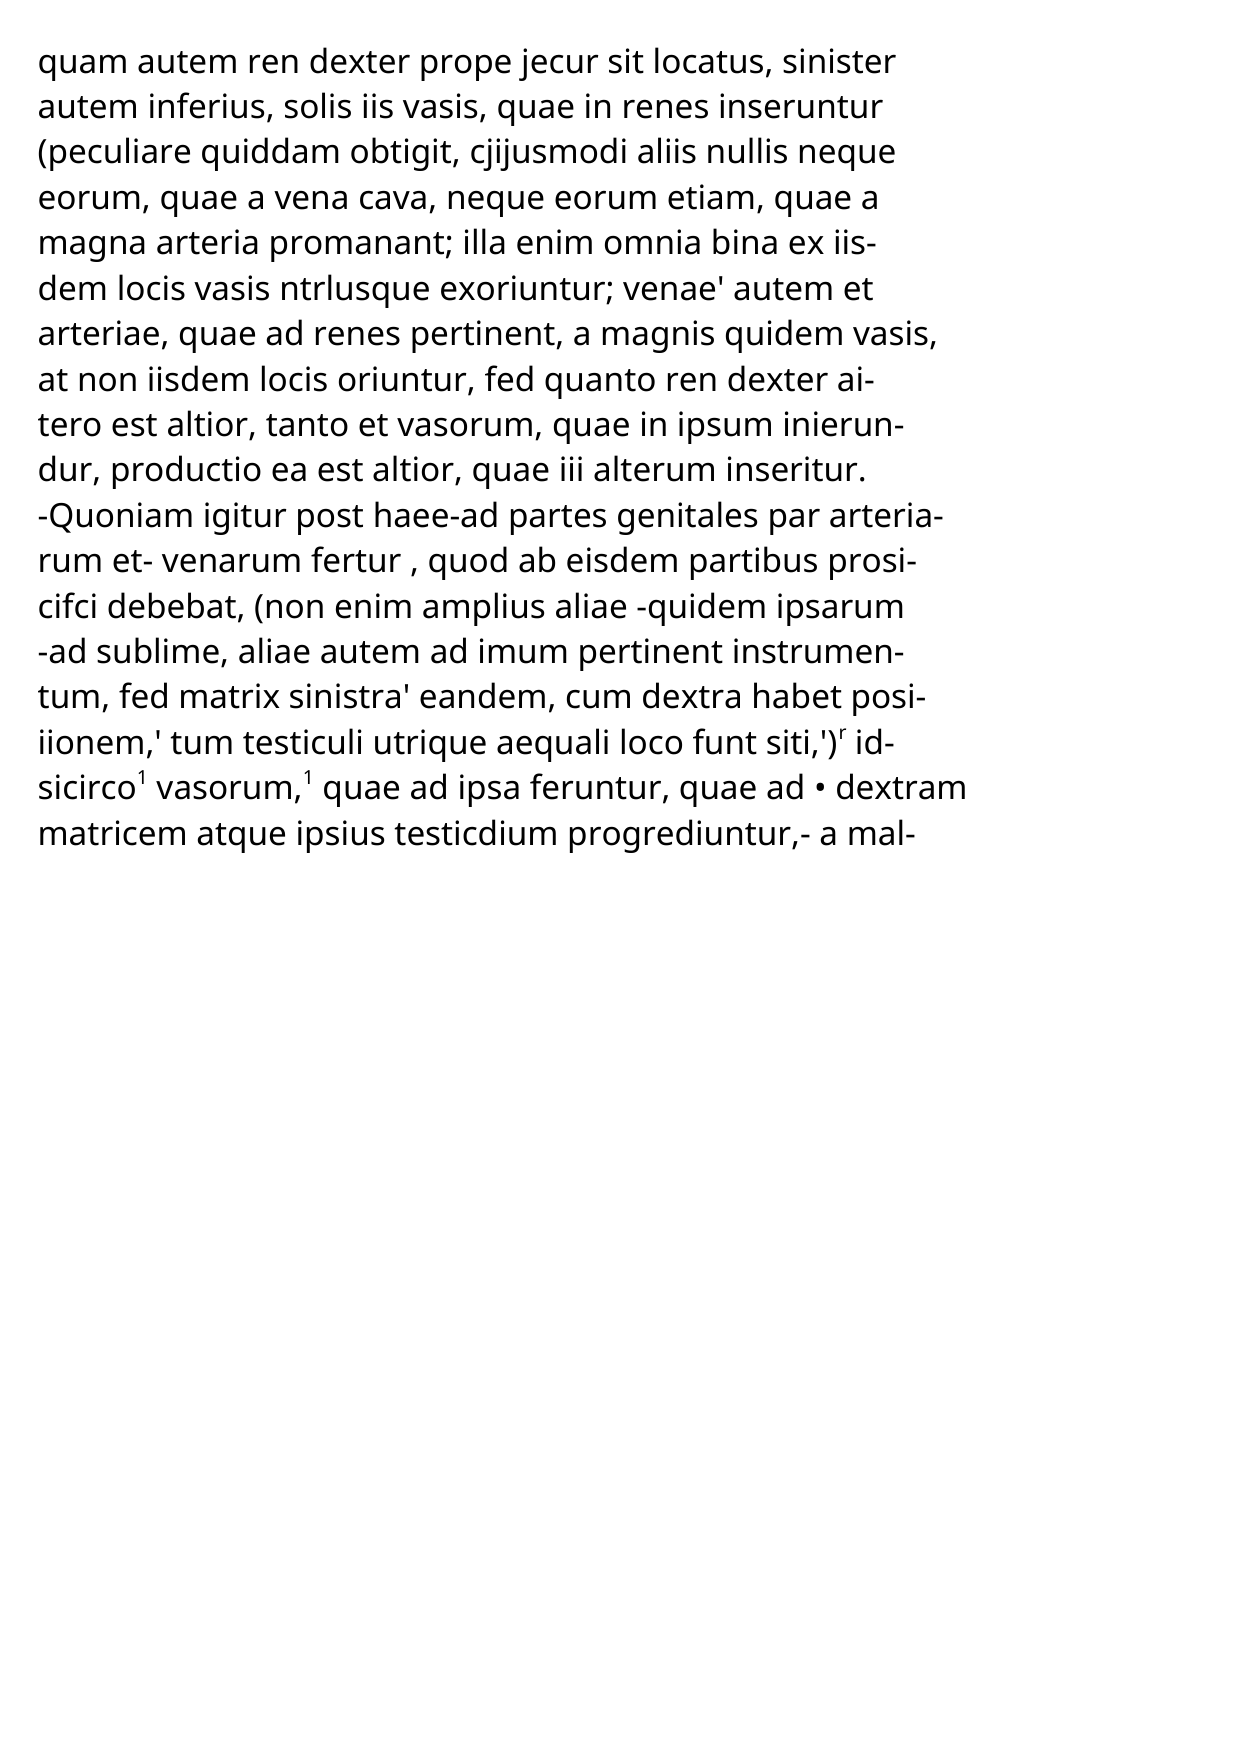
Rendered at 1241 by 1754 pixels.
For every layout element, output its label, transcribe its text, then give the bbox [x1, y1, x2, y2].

text quam autem ren dexter prope jecur sit locatus, sinister autem inferius, solis iis vasis, quae in renes inseruntur (peculiare quiddam obtigit, cjijusmodi aliis nullis neque eorum, quae a vena cava, neque eorum etiam, quae a magna arteria promanant; illa enim omnia bina ex iis- dem locis vasis ntrlusque exoriuntur; venae' autem et arteriae, quae ad renes pertinent, a magnis quidem vasis, at non iisdem locis oriuntur, fed quanto ren dexter ai- tero est altior, tanto et vasorum, quae in ipsum inierun- dur, productio ea est altior, quae iii alterum inseritur. -Quoniam igitur post haee-ad partes genitales par arteria- rum et- venarum fertur , quod ab eisdem partibus prosi- cifci debebat, (non enim amplius aliae -quidem ipsarum -ad sublime, aliae autem ad imum pertinent instrumen- tum, fed matrix sinistra' eandem, cum dextra habet posi- iionem,' tum testiculi utrique aequali loco funt siti,')r id- sicirco1 vasorum,1 quae ad ipsa feruntur, quae ad • dextram matricem atque ipsius testicdium progrediuntur,- a mal- [37, 37, 1203, 855]
